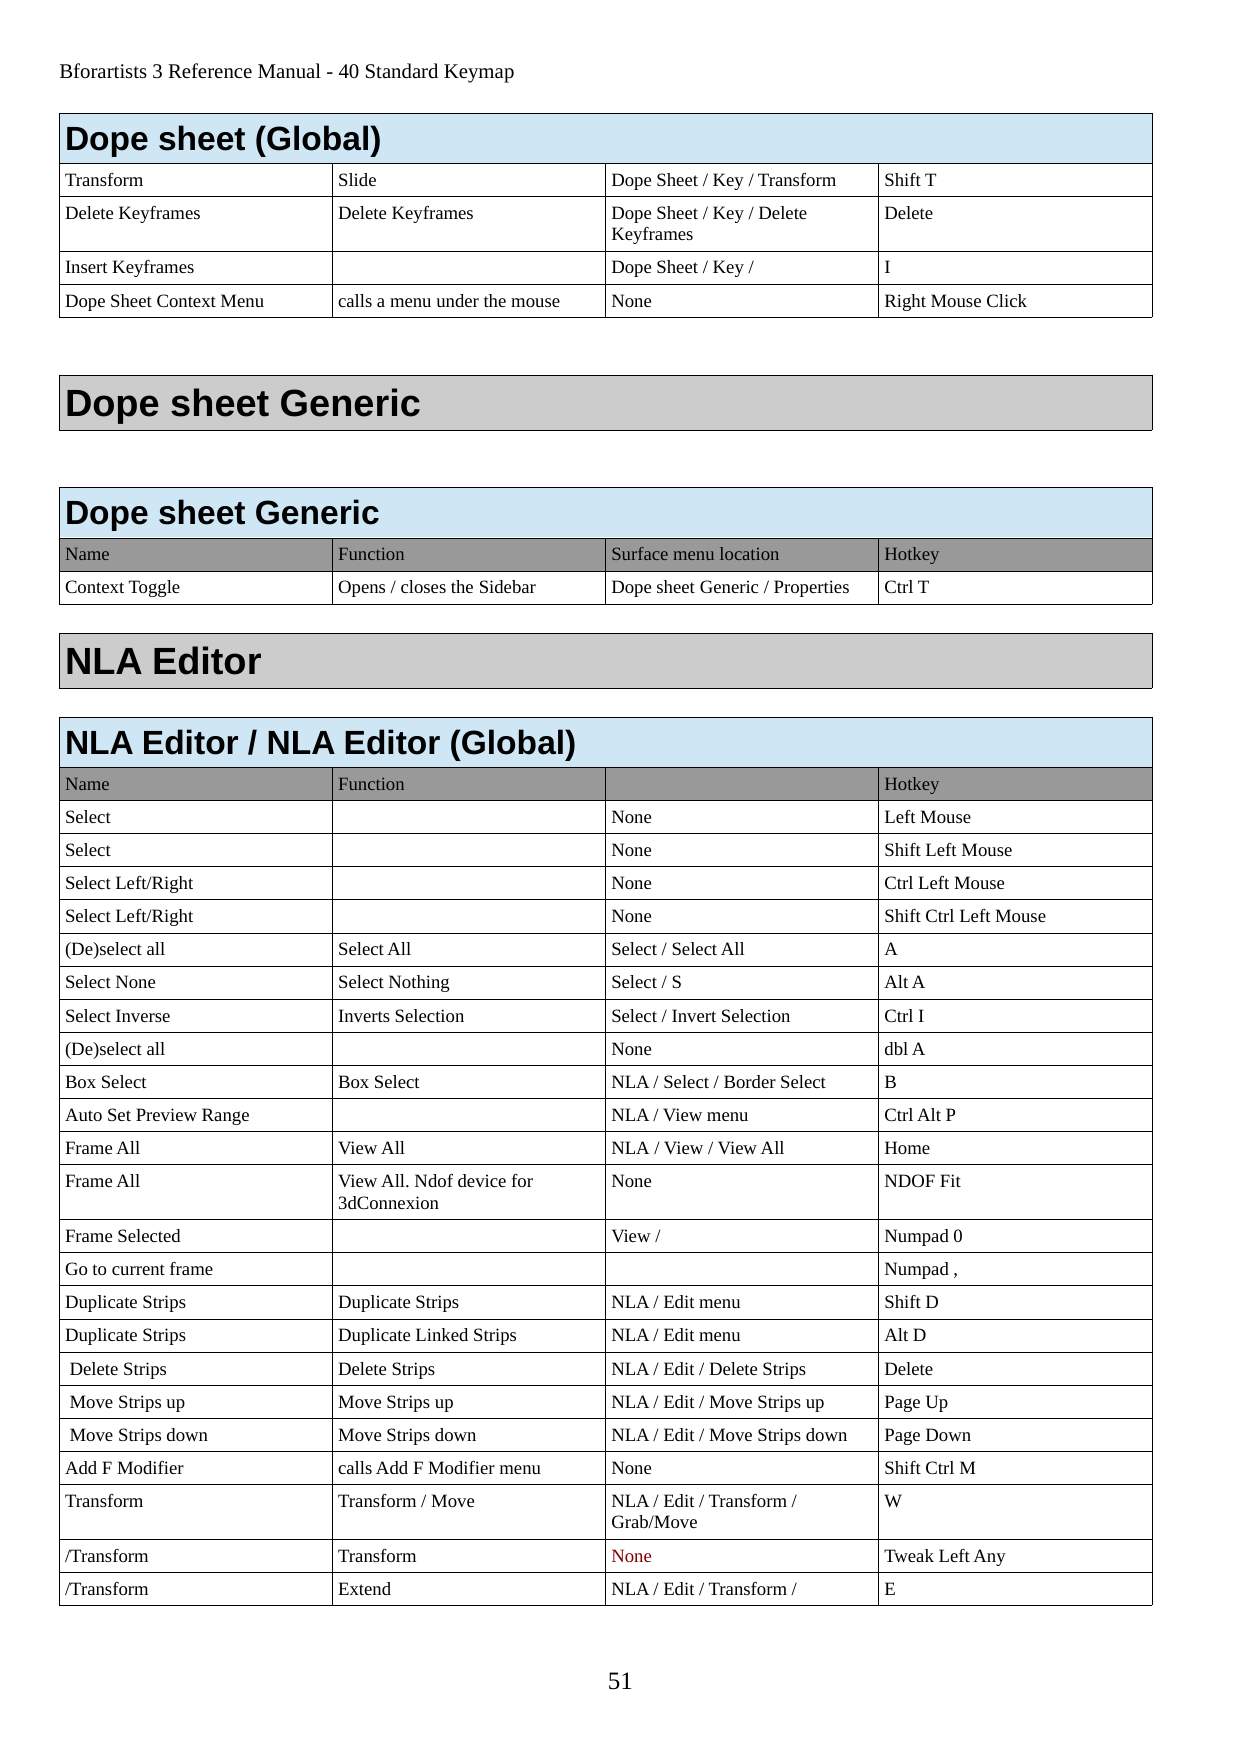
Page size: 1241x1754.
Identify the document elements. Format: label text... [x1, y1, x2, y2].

table_cell [606, 1253, 878, 1285]
table_cell Ctrl T [879, 572, 1152, 604]
table_cell [333, 1253, 605, 1285]
table_cell Context Toggle [60, 572, 332, 604]
table_cell Shift Left Mouse [879, 834, 1152, 866]
table_cell NDOF Fit [879, 1165, 1152, 1219]
table_cell NLA / View / View All [606, 1132, 878, 1164]
table_cell Surface menu location [606, 539, 878, 571]
table_cell Hotkey [879, 539, 1152, 571]
table_cell Add F Modifier [60, 1452, 332, 1484]
table_cell Insert Keyframes [60, 252, 332, 284]
table_cell Page Down [879, 1419, 1152, 1451]
table_cell Box Select [333, 1066, 605, 1098]
table_cell Select / Invert Selection [606, 1000, 878, 1032]
table_cell [333, 801, 605, 833]
table_cell None [606, 900, 878, 932]
table_cell Alt D [879, 1320, 1152, 1352]
table_cell None [606, 1165, 878, 1219]
table_cell /Transform [60, 1540, 332, 1572]
table_cell Numpad 0 [879, 1220, 1152, 1252]
table_cell Function [333, 539, 605, 571]
table_header Dope sheet Generic [60, 376, 1152, 430]
table_cell None [606, 867, 878, 899]
table_cell E [879, 1573, 1152, 1605]
table_cell I [879, 252, 1152, 284]
table_cell B [879, 1066, 1152, 1098]
table_cell NLA / Edit menu [606, 1320, 878, 1352]
table_cell NLA / Edit / Delete Strips [606, 1353, 878, 1385]
table_header Dope sheet (Global) [60, 114, 1152, 163]
table_cell Shift D [879, 1286, 1152, 1318]
table_cell Delete Strips [333, 1353, 605, 1385]
table_cell Dope Sheet / Key / Delete Keyframes [606, 197, 878, 251]
table_cell Page Up [879, 1386, 1152, 1418]
table_header NLA Editor / NLA Editor (Global) [60, 718, 1152, 767]
table_cell Select Inverse [60, 1000, 332, 1032]
table_cell [333, 867, 605, 899]
table_cell Move Strips up [60, 1386, 332, 1418]
table_cell Transform [60, 164, 332, 196]
table_cell (De)select all [60, 934, 332, 966]
table_cell Ctrl Left Mouse [879, 867, 1152, 899]
table_cell Right Mouse Click [879, 285, 1152, 317]
table_cell Dope sheet Generic / Properties [606, 572, 878, 604]
table_cell Dope Sheet / Key / Transform [606, 164, 878, 196]
table_cell Duplicate Strips [60, 1286, 332, 1318]
table_cell Select / S [606, 967, 878, 999]
table_cell Frame All [60, 1132, 332, 1164]
table_cell Dope Sheet Context Menu [60, 285, 332, 317]
table_cell Shift T [879, 164, 1152, 196]
table_cell Select All [333, 934, 605, 966]
table_cell Dope Sheet / Key / [606, 252, 878, 284]
table_cell None [606, 834, 878, 866]
table_cell W [879, 1485, 1152, 1539]
table_cell Select Left/Right [60, 900, 332, 932]
table_cell Select None [60, 967, 332, 999]
table_cell Select Nothing [333, 967, 605, 999]
table_cell NLA / Edit / Move Strips down [606, 1419, 878, 1451]
table_cell NLA / Edit / Move Strips up [606, 1386, 878, 1418]
table_cell Home [879, 1132, 1152, 1164]
table_cell NLA / View menu [606, 1099, 878, 1131]
table_cell Shift Ctrl Left Mouse [879, 900, 1152, 932]
table_cell Ctrl I [879, 1000, 1152, 1032]
table_cell Select [60, 801, 332, 833]
table_cell Move Strips down [333, 1419, 605, 1451]
table_cell Opens / closes the Sidebar [333, 572, 605, 604]
table_cell View / [606, 1220, 878, 1252]
table_cell Alt A [879, 967, 1152, 999]
table_cell NLA / Select / Border Select [606, 1066, 878, 1098]
table_cell View All. Ndof device for 3dConnexion [333, 1165, 605, 1219]
table_cell Frame Selected [60, 1220, 332, 1252]
table_cell [333, 252, 605, 284]
table_cell Delete Keyframes [333, 197, 605, 251]
table_cell Frame All [60, 1165, 332, 1219]
table_cell Transform / Move [333, 1485, 605, 1539]
table_cell Go to current frame [60, 1253, 332, 1285]
table_cell Ctrl Alt P [879, 1099, 1152, 1131]
table_cell Duplicate Strips [333, 1286, 605, 1318]
table_cell Function [333, 768, 605, 800]
table_cell dbl A [879, 1033, 1152, 1065]
table_cell Shift Ctrl M [879, 1452, 1152, 1484]
table_cell Delete Strips [60, 1353, 332, 1385]
table_cell [333, 900, 605, 932]
table_cell Transform [60, 1485, 332, 1539]
table_cell A [879, 934, 1152, 966]
table_header NLA Editor [60, 634, 1152, 688]
table_cell Name [60, 539, 332, 571]
table_cell Delete [879, 197, 1152, 251]
table_cell None [606, 1452, 878, 1484]
table_cell Tweak Left Any [879, 1540, 1152, 1572]
table_cell Auto Set Preview Range [60, 1099, 332, 1131]
table_cell None [606, 285, 878, 317]
table_cell NLA / Edit menu [606, 1286, 878, 1318]
table_cell calls Add F Modifier menu [333, 1452, 605, 1484]
table_cell NLA / Edit / Transform / [606, 1573, 878, 1605]
table_cell Inverts Selection [333, 1000, 605, 1032]
table_cell [333, 1099, 605, 1131]
table_cell Move Strips up [333, 1386, 605, 1418]
table_cell Duplicate Linked Strips [333, 1320, 605, 1352]
table_cell Name [60, 768, 332, 800]
table_cell View All [333, 1132, 605, 1164]
table_cell Select [60, 834, 332, 866]
table_cell Numpad , [879, 1253, 1152, 1285]
table_cell Extend [333, 1573, 605, 1605]
table_cell /Transform [60, 1573, 332, 1605]
table_cell None [606, 801, 878, 833]
table_cell calls a menu under the mouse [333, 285, 605, 317]
table_cell Delete Keyframes [60, 197, 332, 251]
table_cell None [606, 1033, 878, 1065]
table_cell Select / Select All [606, 934, 878, 966]
table_cell Transform [333, 1540, 605, 1572]
table_cell [333, 834, 605, 866]
table_cell [333, 1033, 605, 1065]
table_cell [606, 768, 878, 800]
table_cell (De)select all [60, 1033, 332, 1065]
table_cell Box Select [60, 1066, 332, 1098]
table_cell None [606, 1540, 878, 1572]
table_cell NLA / Edit / Transform / Grab/Move [606, 1485, 878, 1539]
table_header Dope sheet Generic [60, 488, 1152, 537]
table_cell Duplicate Strips [60, 1320, 332, 1352]
table_cell Slide [333, 164, 605, 196]
table_cell Left Mouse [879, 801, 1152, 833]
table_cell Select Left/Right [60, 867, 332, 899]
table_cell Hotkey [879, 768, 1152, 800]
table_cell [333, 1220, 605, 1252]
table_cell Delete [879, 1353, 1152, 1385]
table_cell Move Strips down [60, 1419, 332, 1451]
